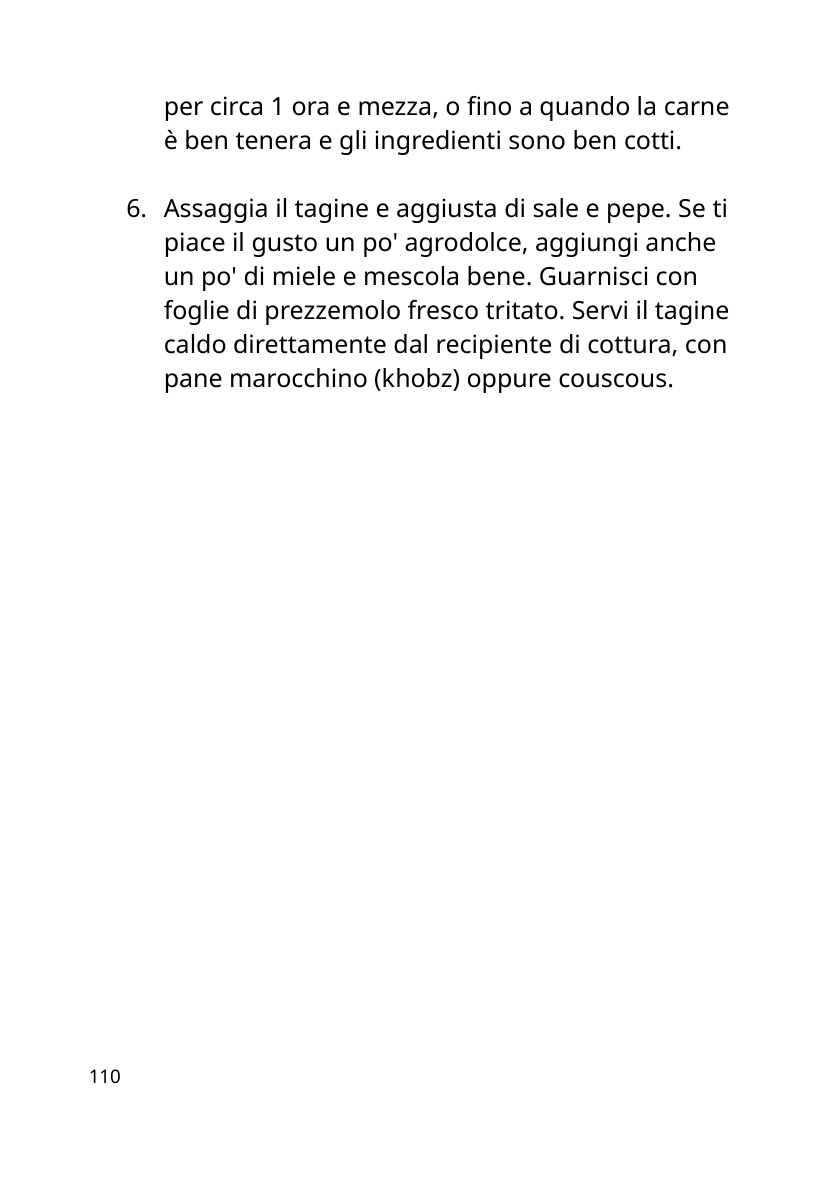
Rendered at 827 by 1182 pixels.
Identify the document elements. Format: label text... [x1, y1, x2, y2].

list Assaggia il tagine e aggiusta di sale e pepe. Se ti piace il gusto un po' agrodolce, aggiungi anche un po' di miele e mescola bene. Guarnisci con foglie di prezzemolo fresco tritato. Servi il tagine caldo direttamente dal recipiente di cottura, con pane marocchino (khobz) oppure couscous. [126, 191, 738, 395]
list per circa 1 ora e mezza, o fino a quando la carne è ben tenera e gli ingredienti sono ben cotti. [126, 88, 738, 157]
